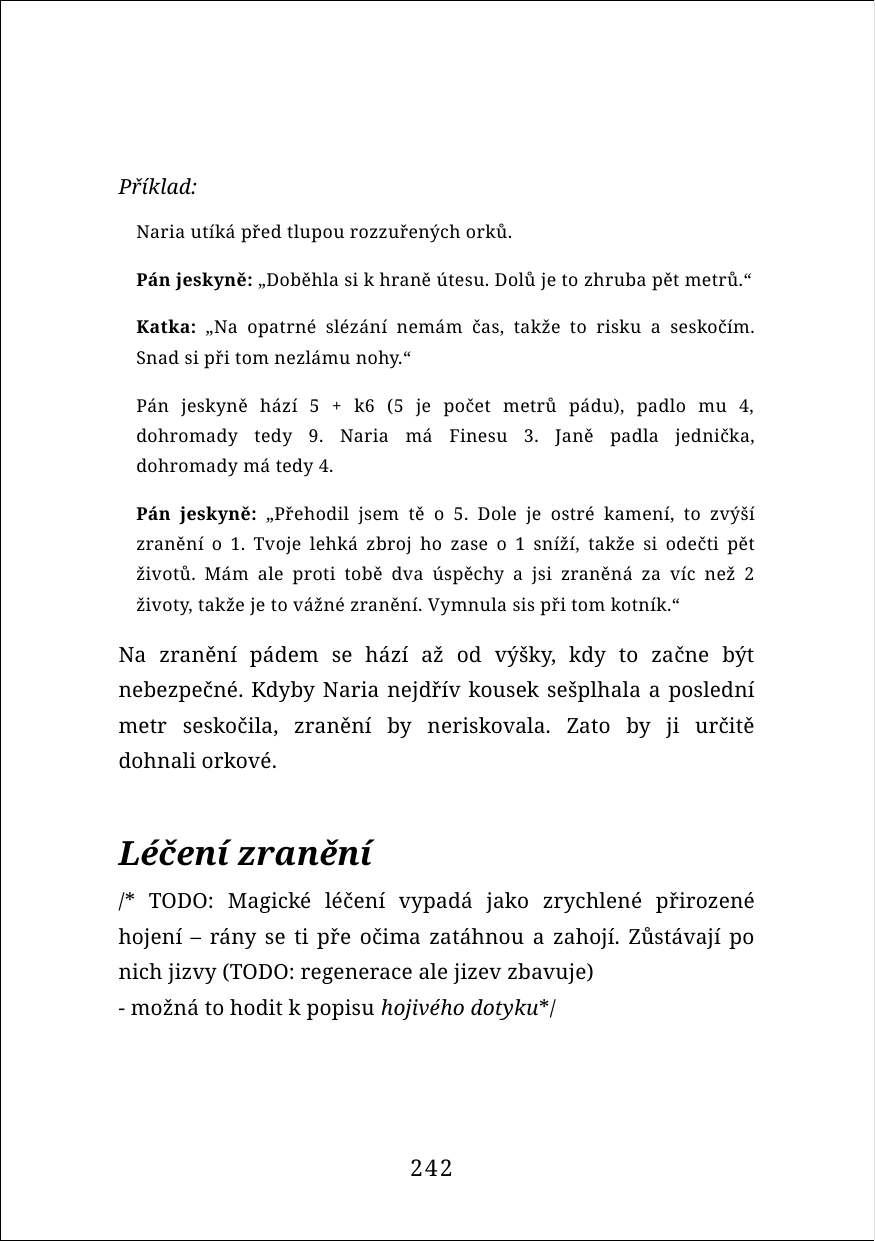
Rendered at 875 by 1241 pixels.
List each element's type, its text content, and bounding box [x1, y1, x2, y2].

text Pán jeskyně hází 5 + k6 (5 je počet metrů pádu), padlo mu 4, dohromady tedy 9. Naria má Finesu 3. Janě padla jednička, dohromady má tedy 4. [136, 393, 756, 478]
text Naria utíká před tlupou rozzuřených orků. [136, 219, 756, 243]
text Katka: „Na opatrné slézání nemám čas, takže to risku a seskočím. Snad si při tom nezlámu nohy.“ [136, 315, 756, 369]
text Pán jeskyně: „Doběhla si k hraně útesu. Dolů je to zhruba pět metrů.“ [136, 267, 756, 291]
text Příklad: [118, 172, 756, 200]
text /* TODO: Magické léčení vypadá jako zrychlené přirozené hojení – rány se ti pře očima zatáhnou a zahojí. Zůstávají po nich jizvy (TODO: regenerace ale jizev zbavuje) - možná to hodit k popisu hojivého dotyku*/ [118, 886, 756, 1021]
text Pán jeskyně: „Přehodil jsem tě o 5. Dole je ostré kamení, to zvýší zranění o 1. Tvoje lehká zbroj ho zase o 1 sníží, takže si odečti pět životů. Mám ale proti tobě dva úspěchy a jsi zraněná za víc než 2 životy, takže je to vážné zranění. Vymnula sis při tom kotník.“ [136, 501, 756, 616]
subtitle Léčení zranění [118, 829, 756, 875]
text Na zranění pádem se hází až od výšky, kdy to začne být nebezpečné. Kdyby Naria nejdřív kousek sešplhala a poslední metr seskočila, zranění by neriskovala. Zato by ji určitě dohnali orkové. [118, 640, 756, 775]
